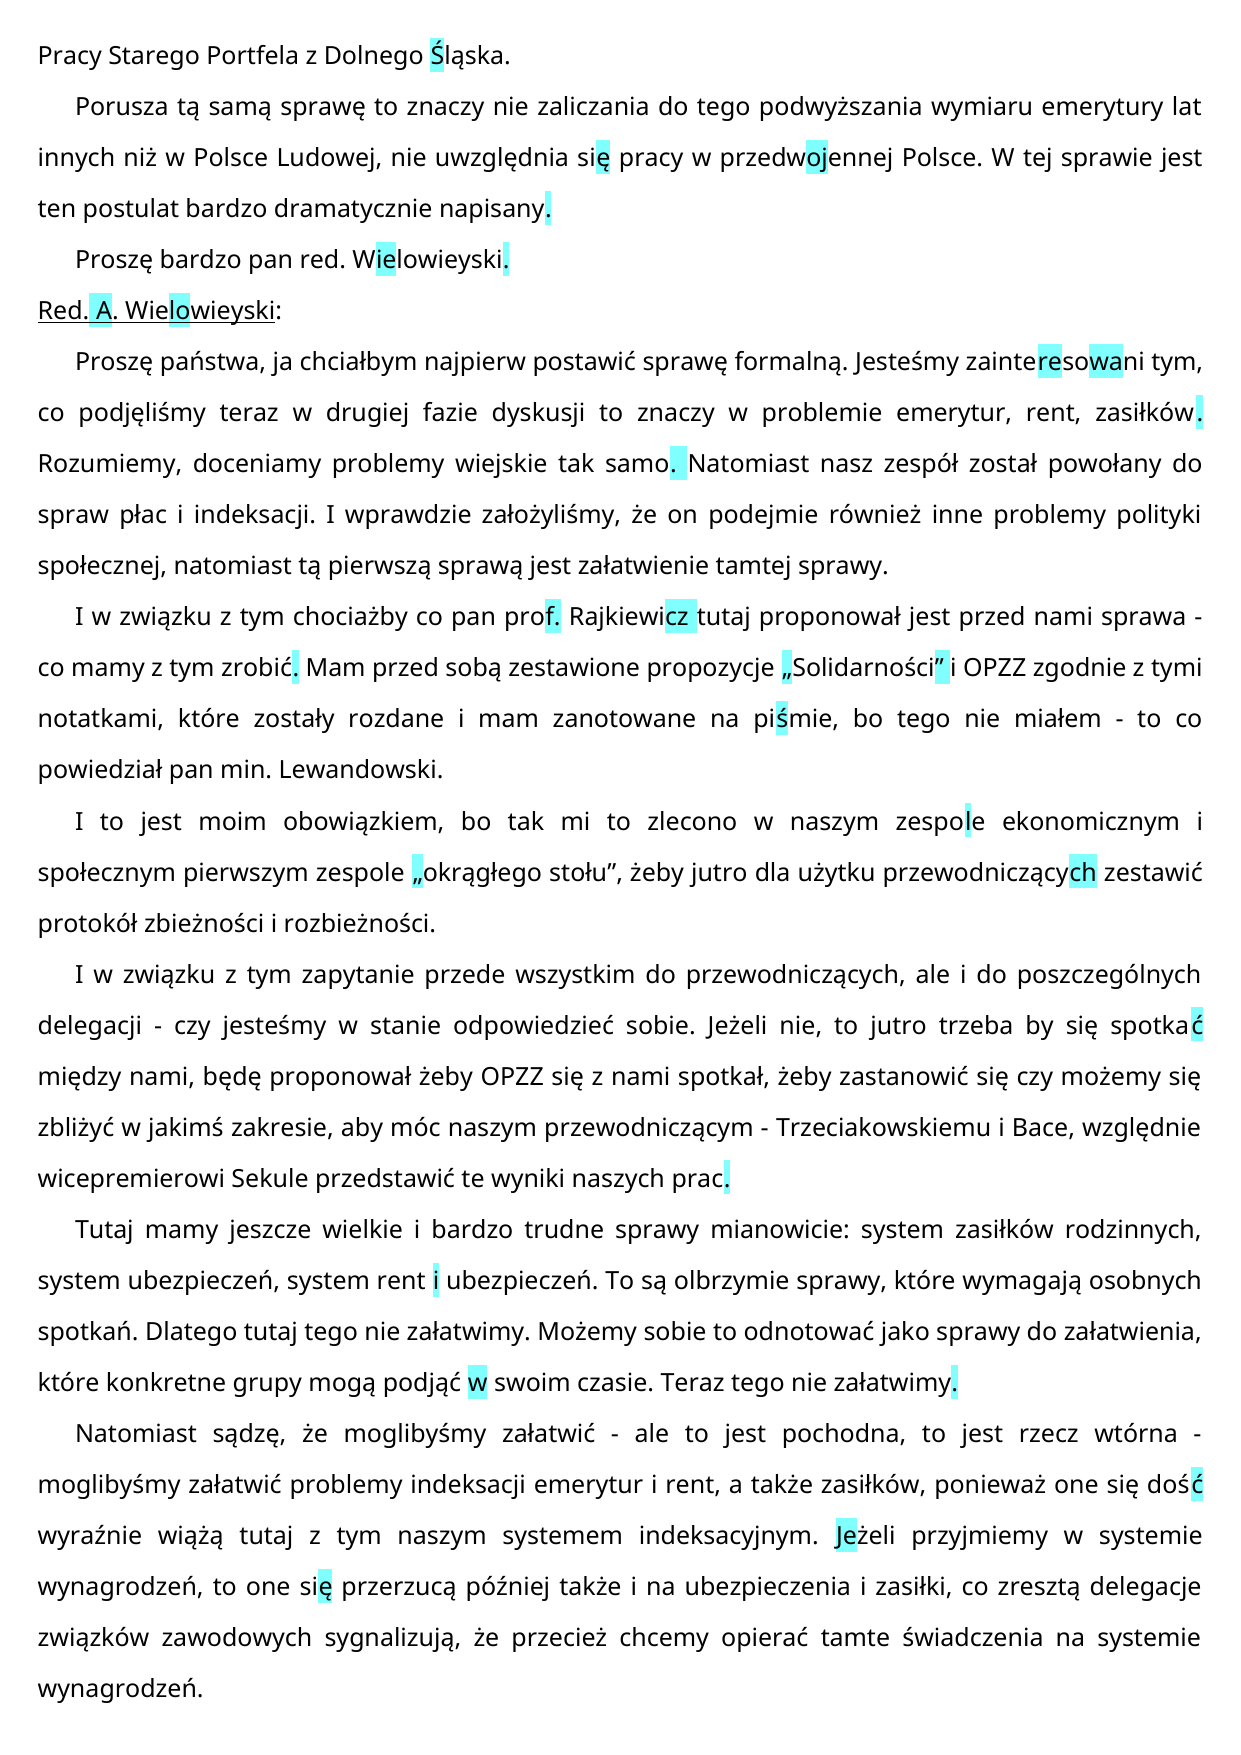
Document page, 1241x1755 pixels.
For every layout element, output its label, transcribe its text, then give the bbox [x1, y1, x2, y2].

text I w związku z tym zapytanie przede wszystkim do przewodniczących, ale i do poszczególnych delegacji - czy jesteśmy w stanie odpowiedzieć sobie. Jeżeli nie, to jutro trzeba by się spotkać między nami, będę proponował żeby OPZZ się z nami spotkał, żeby zastanowić się czy możemy się zbliżyć w jakimś zakresie, aby móc naszym przewodniczącym - Trzeciakowskiemu i Bace, względnie wicepremierowi Sekule przedstawić te wyniki naszych prac. [37, 956, 1203, 1194]
text Natomiast sądzę, że moglibyśmy załatwić - ale to jest pochodna, to jest rzecz wtórna - moglibyśmy załatwić problemy indeksacji emerytur i rent, a także zasiłków, ponieważ one się dość wyraźnie wiążą tutaj z tym naszym systemem indeksacyjnym. Jeżeli przyjmiemy w systemie wynagrodzeń, to one się przerzucą później także i na ubezpieczenia i zasiłki, co zresztą delegacje związków zawodowych sygnalizują, że przecież chcemy opierać tamte świadczenia na systemie wynagrodzeń. [37, 1416, 1203, 1705]
text Proszę bardzo pan red. Wielowieyski. [37, 242, 1203, 276]
text Red. A. Wielowieyski: [37, 293, 1203, 327]
text I to jest moim obowiązkiem, bo tak mi to zlecono w naszym zespole ekonomicznym i społecznym pierwszym zespole „okrągłego stołu”, żeby jutro dla użytku przewodniczących zestawić protokół zbieżności i rozbieżności. [37, 803, 1203, 939]
text Pracy Starego Portfela z Dolnego Śląska. [37, 37, 1203, 72]
text Porusza tą samą sprawę to znaczy nie zaliczania do tego podwyższania wymiaru emerytury lat innych niż w Polsce Ludowej, nie uwzględnia się pracy w przedwojennej Polsce. W tej sprawie jest ten postulat bardzo dramatycznie napisany. [37, 88, 1203, 225]
text I w związku z tym chociażby co pan prof. Rajkiewicz tutaj proponował jest przed nami sprawa - co mamy z tym zrobić. Mam przed sobą zestawione propozycje „Solidarności” i OPZZ zgodnie z tymi notatkami, które zostały rozdane i mam zanotowane na piśmie, bo tego nie miałem - to co powiedział pan min. Lewandowski. [37, 599, 1203, 786]
text Tutaj mamy jeszcze wielkie i bardzo trudne sprawy mianowicie: system zasiłków rodzinnych, system ubezpieczeń, system rent i ubezpieczeń. To są olbrzymie sprawy, które wymagają osobnych spotkań. Dlatego tutaj tego nie załatwimy. Możemy sobie to odnotować jako sprawy do załatwienia, które konkretne grupy mogą podjąć w swoim czasie. Teraz tego nie załatwimy. [37, 1211, 1203, 1399]
text Proszę państwa, ja chciałbym najpierw postawić sprawę formalną. Jesteśmy zainteresowani tym, co podjęliśmy teraz w drugiej fazie dyskusji to znaczy w problemie emerytur, rent, zasiłków. Rozumiemy, doceniamy problemy wiejskie tak samo. Natomiast nasz zespół został powołany do spraw płac i indeksacji. I wprawdzie założyliśmy, że on podejmie również inne problemy polityki społecznej, natomiast tą pierwszą sprawą jest załatwienie tamtej sprawy. [37, 344, 1203, 582]
